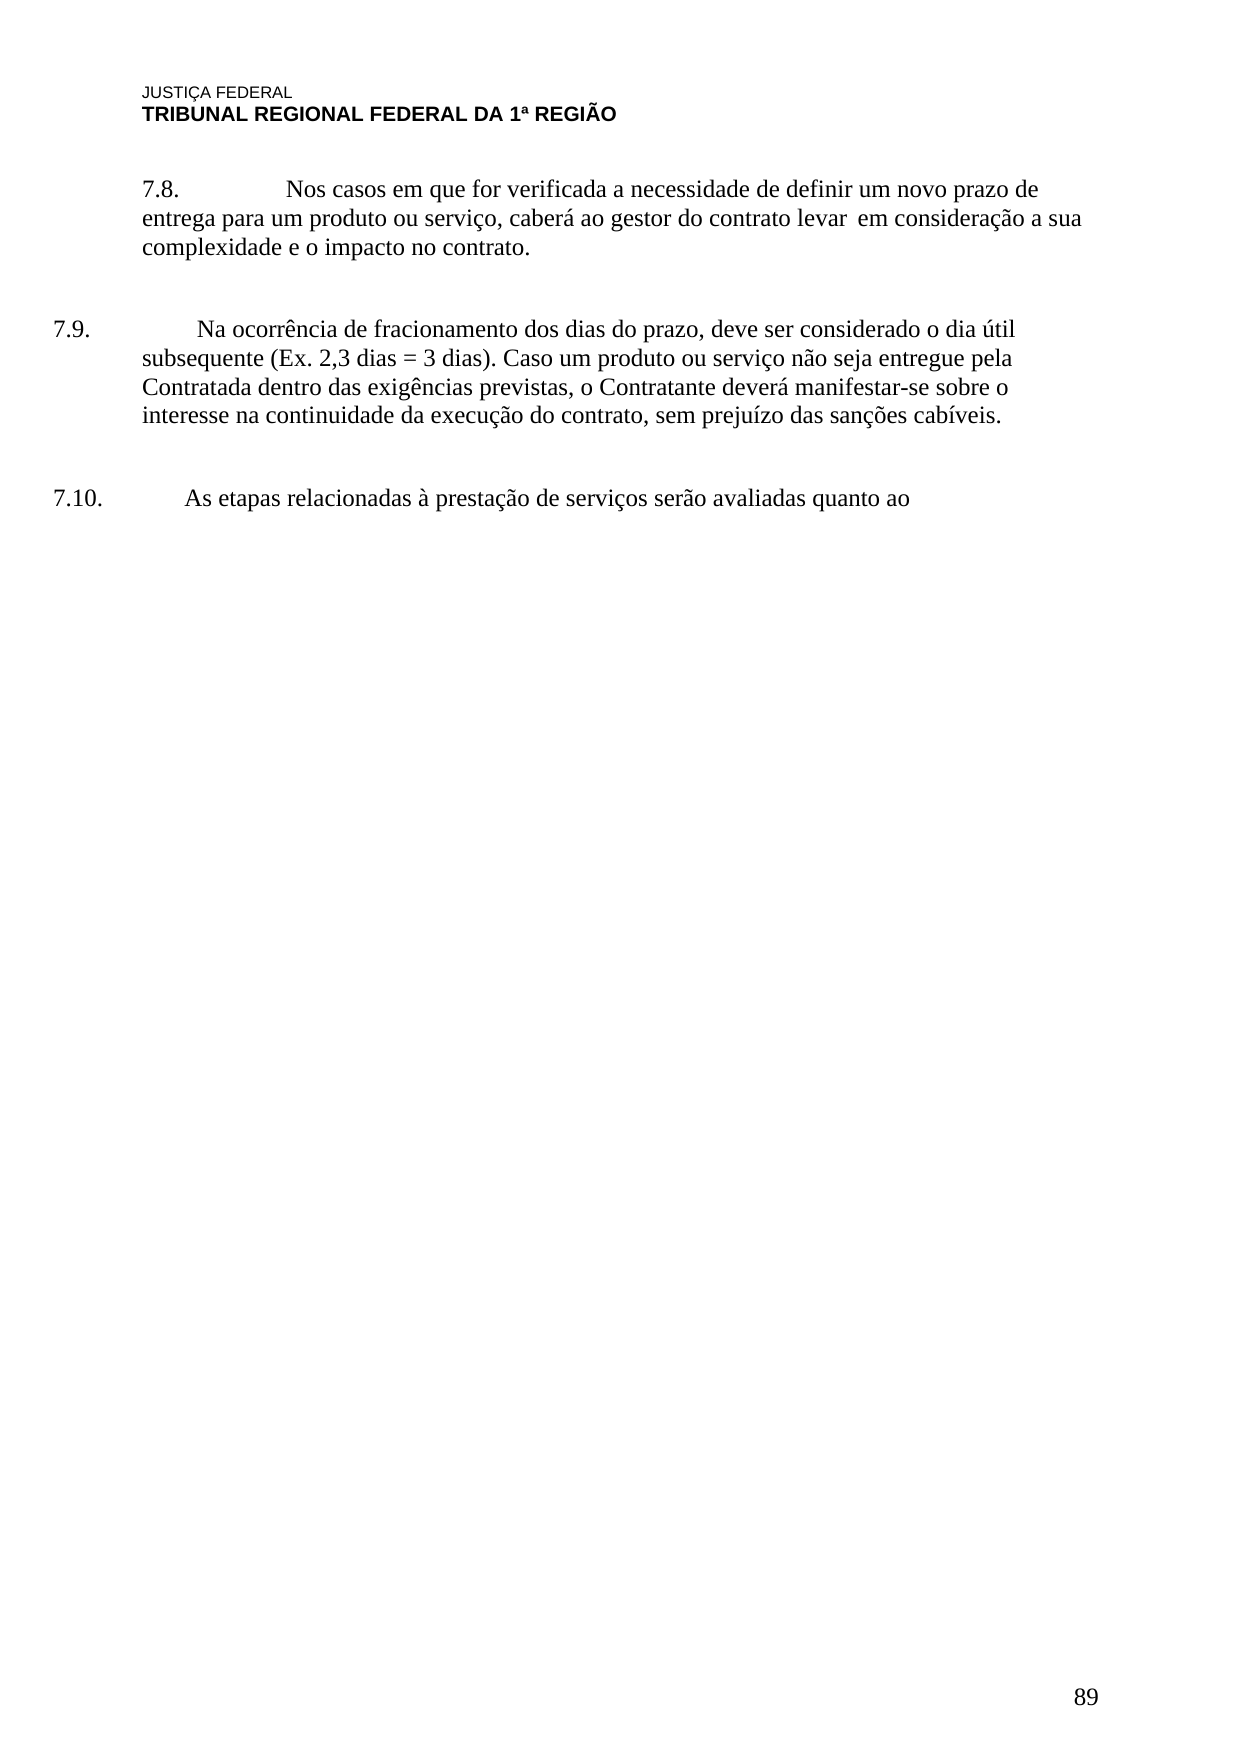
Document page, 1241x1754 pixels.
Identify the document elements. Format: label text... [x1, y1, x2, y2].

text 7.9. Na ocorrência de fracionamento dos dias do prazo, deve ser considerado o dia útil subsequente (Ex. 2,3 dias = 3 dias). Caso um produto ou serviço não seja entregue pela Contratada dentro das exigências previstas, o Contratante deverá manifestar-se sobre o interesse na continuidade da execução do contrato, sem prejuízo das sanções cabíveis. [53, 314, 1086, 429]
text 7.8. Nos casos em que for verificada a necessidade de definir um novo prazo de entrega para um produto ou serviço, caberá ao gestor do contrato levar em consideração a sua complexidade e o impacto no contrato. [142, 174, 1098, 260]
text 7.10. As etapas relacionadas à prestação de serviços serão avaliadas quanto ao [53, 483, 1098, 512]
